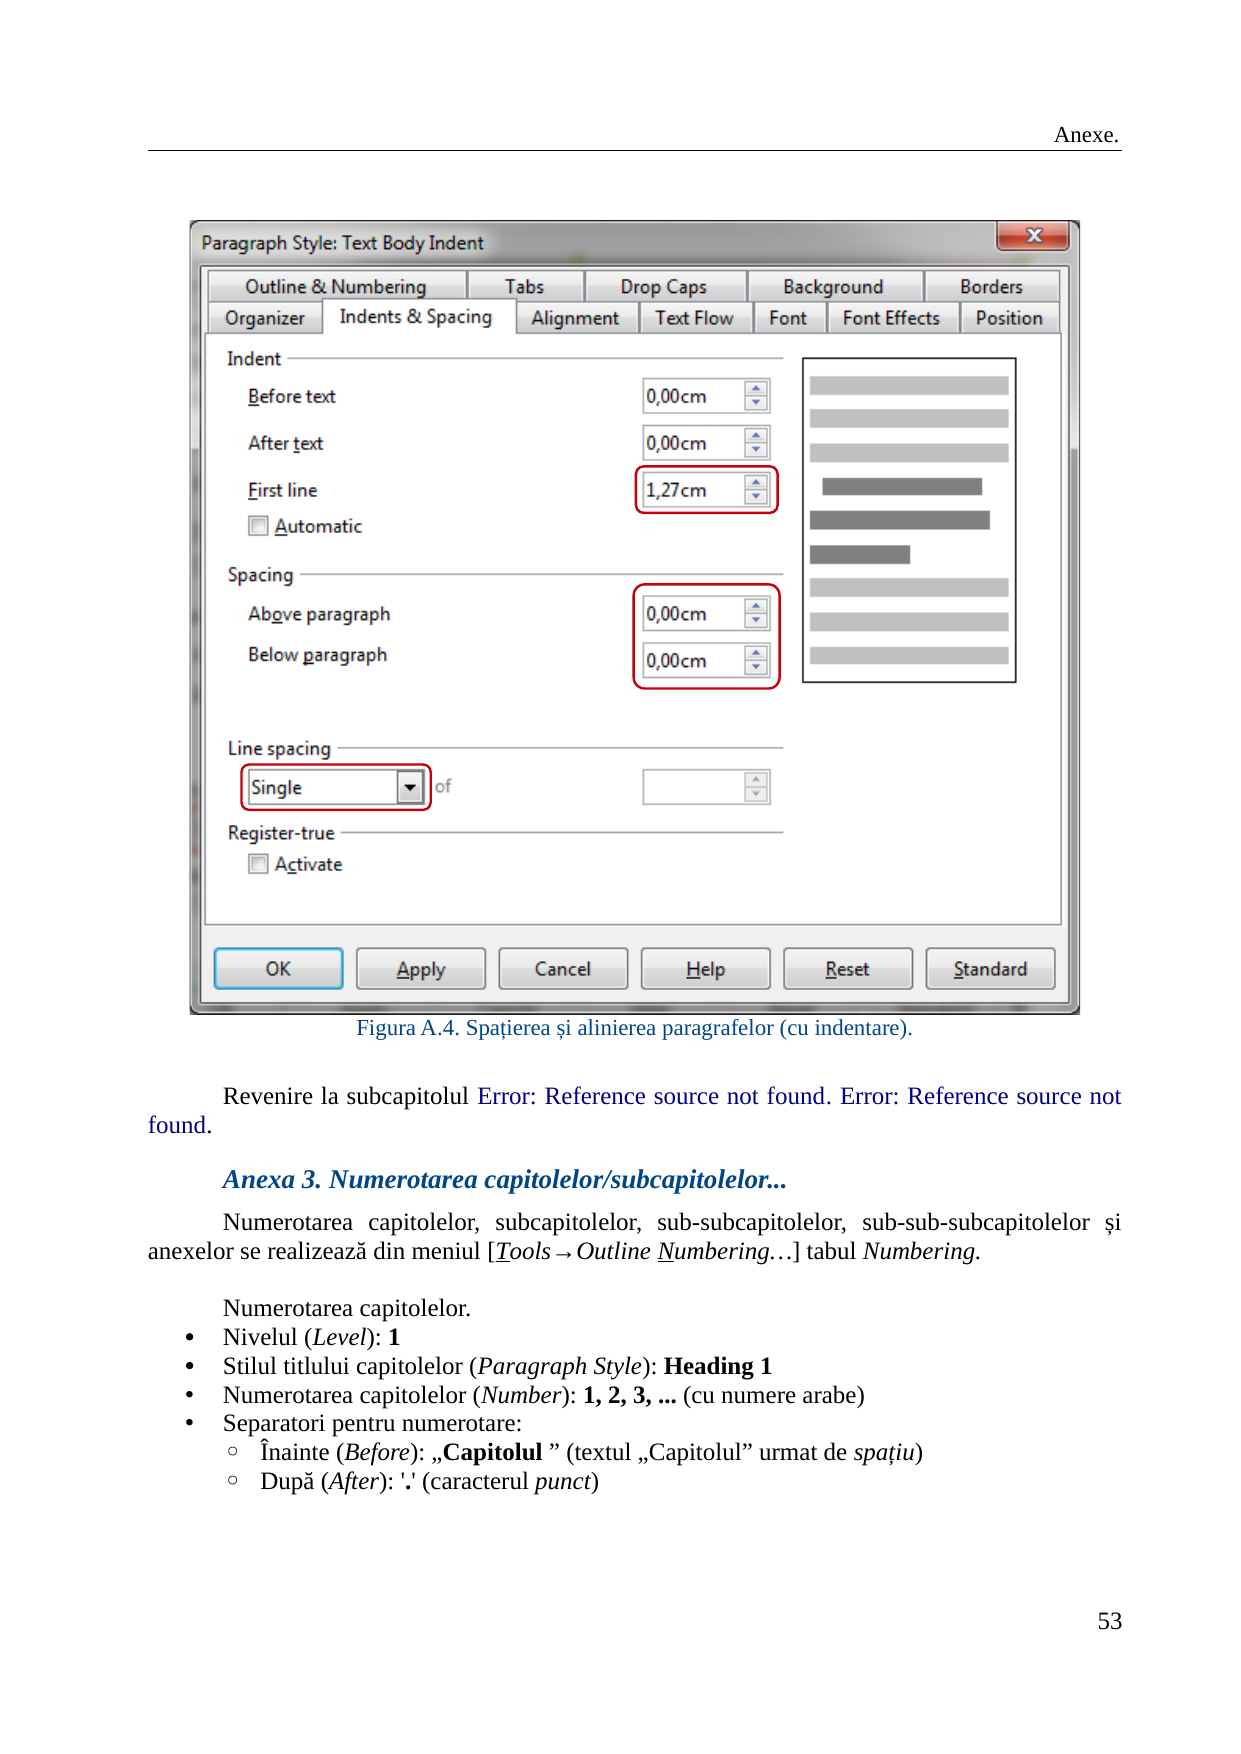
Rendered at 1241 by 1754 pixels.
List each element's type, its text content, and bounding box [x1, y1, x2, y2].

text Numerotarea capitolelor. [148, 1293, 1122, 1322]
text Revenire la subcapitolul Error: Reference source not found. Error: Reference source not found. [148, 1081, 1122, 1139]
list Stilul titlului capitolelor (Paragraph Style): Heading 1 [185, 1351, 1122, 1380]
text Numerotarea capitolelor, subcapitolelor, sub-subcapitolelor, sub-sub-subcapitolelor și anexelor se realizează din meniul [Tools→Outline Numbering…] tabul Numbering. [148, 1207, 1122, 1265]
list Înainte (Before): „Capitolul ” (textul „Capitolul” urmat de spațiu) [223, 1437, 1122, 1466]
subtitle Numerotarea capitolelor/subcapitolelor... [223, 1164, 1122, 1195]
list Numerotarea capitolelor (Number): 1, 2, 3, ... (cu numere arabe) [185, 1380, 1122, 1408]
list Separatori pentru numerotare: [185, 1408, 1122, 1437]
list Nivelul (Level): 1 [185, 1322, 1122, 1351]
list După (After): '.' (caracterul punct) [223, 1466, 1122, 1495]
text Figura A.4. Spațierea și alinierea paragrafelor (cu indentare). [148, 1015, 1122, 1041]
picture [189, 220, 1080, 1015]
